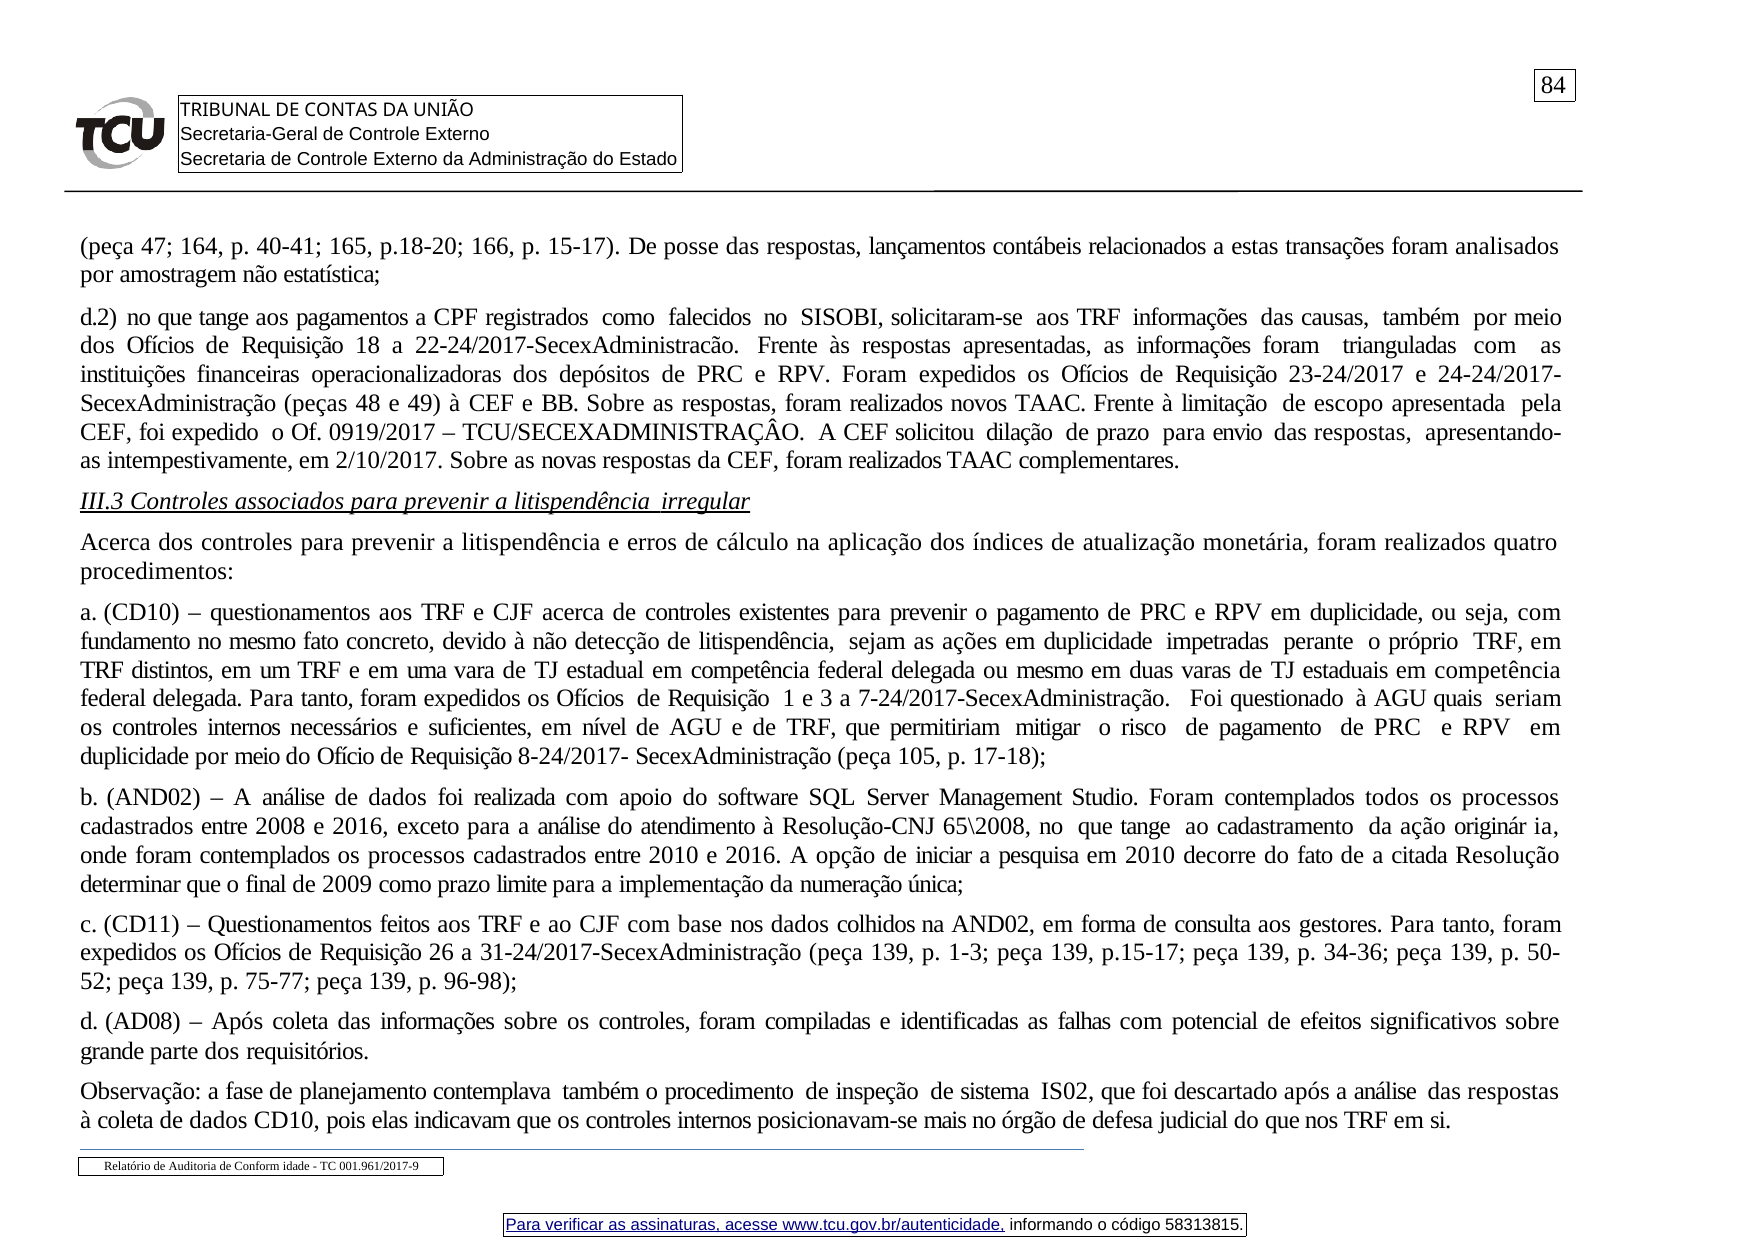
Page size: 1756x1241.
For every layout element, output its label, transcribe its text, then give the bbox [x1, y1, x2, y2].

list (CD10) – questionamentos aos TRF e CJF acerca de controles existentes para prevenir o pagamento de PRC e RPV em duplicidade, ou seja, com fundamento no mesmo fato concreto, devido à não detecção de litispendência, sejam as ações em duplicidade impetradas perante o próprio TRF, em TRF distintos, em um TRF e em uma vara de TJ estadual em competência federal delegada ou mesmo em duas varas de TJ estaduais em competência federal delegada. Para tanto, foram expedidos os Ofícios de Requisição 1 e 3 a 7-24/2017-SecexAdministração. Foi questionado à AGU quais seriam os controles internos necessários e suficientes, em nível de AGU e de TRF, que permitiriam mitigar o risco de pagamento de PRC e RPV em duplicidade por meio do Ofício de Requisição 8-24/2017- SecexAdministração (peça 105, p. 17-18); [80, 597, 1562, 770]
text Acerca dos controles para prevenir a litispendência e erros de cálculo na aplicação dos índices de atualização monetária, foram realizados quatro procedimentos: [80, 527, 1560, 585]
list no que tange aos pagamentos a CPF registrados como falecidos no SISOBI, solicitaram-se aos TRF informações das causas, também por meio dos Ofícios de Requisição 18 a 22-24/2017-SecexAdministracão. Frente às respostas apresentadas, as informações foram trianguladas com as instituições financeiras operacionalizadoras dos depósitos de PRC e RPV. Foram expedidos os Ofícios de Requisição 23-24/2017 e 24-24/2017- SecexAdministração (peças 48 e 49) à CEF e BB. Sobre as respostas, foram realizados novos TAAC. Frente à limitação de escopo apresentada pela CEF, foi expedido o Of. 0919/2017 – TCU/SECEXADMINISTRAÇÂO. A CEF solicitou dilação de prazo para envio das respostas, apresentando- as intempestivamente, em 2/10/2017. Sobre as novas respostas da CEF, foram realizados TAAC complementares. [80, 302, 1562, 474]
text Observação: a fase de planejamento contemplava também o procedimento de inspeção de sistema IS02, que foi descartado após a análise das respostas à coleta de dados CD10, pois elas indicavam que os controles internos posicionavam-se mais no órgão de defesa judicial do que nos TRF em si. [80, 1077, 1560, 1133]
list (CD11) – Questionamentos feitos aos TRF e ao CJF com base nos dados colhidos na AND02, em forma de consulta aos gestores. Para tanto, foram expedidos os Ofícios de Requisição 26 a 31-24/2017-SecexAdministração (peça 139, p. 1-3; peça 139, p.15-17; peça 139, p. 34-36; peça 139, p. 50- 52; peça 139, p. 75-77; peça 139, p. 96-98); [80, 909, 1562, 995]
text (peça 47; 164, p. 40-41; 165, p.18-20; 166, p. 15-17). De posse das respostas, lançamentos contábeis relacionados a estas transações foram analisados por amostragem não estatística; [80, 232, 1559, 288]
list (AND02) – A análise de dados foi realizada com apoio do software SQL Server Management Studio. Foram contemplados todos os processos cadastrados entre 2008 e 2016, exceto para a análise do atendimento à Resolução-CNJ 65\2008, no que tange ao cadastramento da ação originár ia, onde foram contemplados os processos cadastrados entre 2010 e 2016. A opção de iniciar a pesquisa em 2010 decorre do fato de a citada Resolução determinar que o final de 2009 como prazo limite para a implementação da numeração única; [80, 782, 1560, 897]
picture [75, 97, 165, 169]
list Controles associados para prevenir a litispendência irregular [79, 486, 1574, 515]
list (AD08) – Após coleta das informações sobre os controles, foram compiladas e identificadas as falhas com potencial de efeitos significativos sobre grande parte dos requisitórios. [80, 1006, 1560, 1065]
